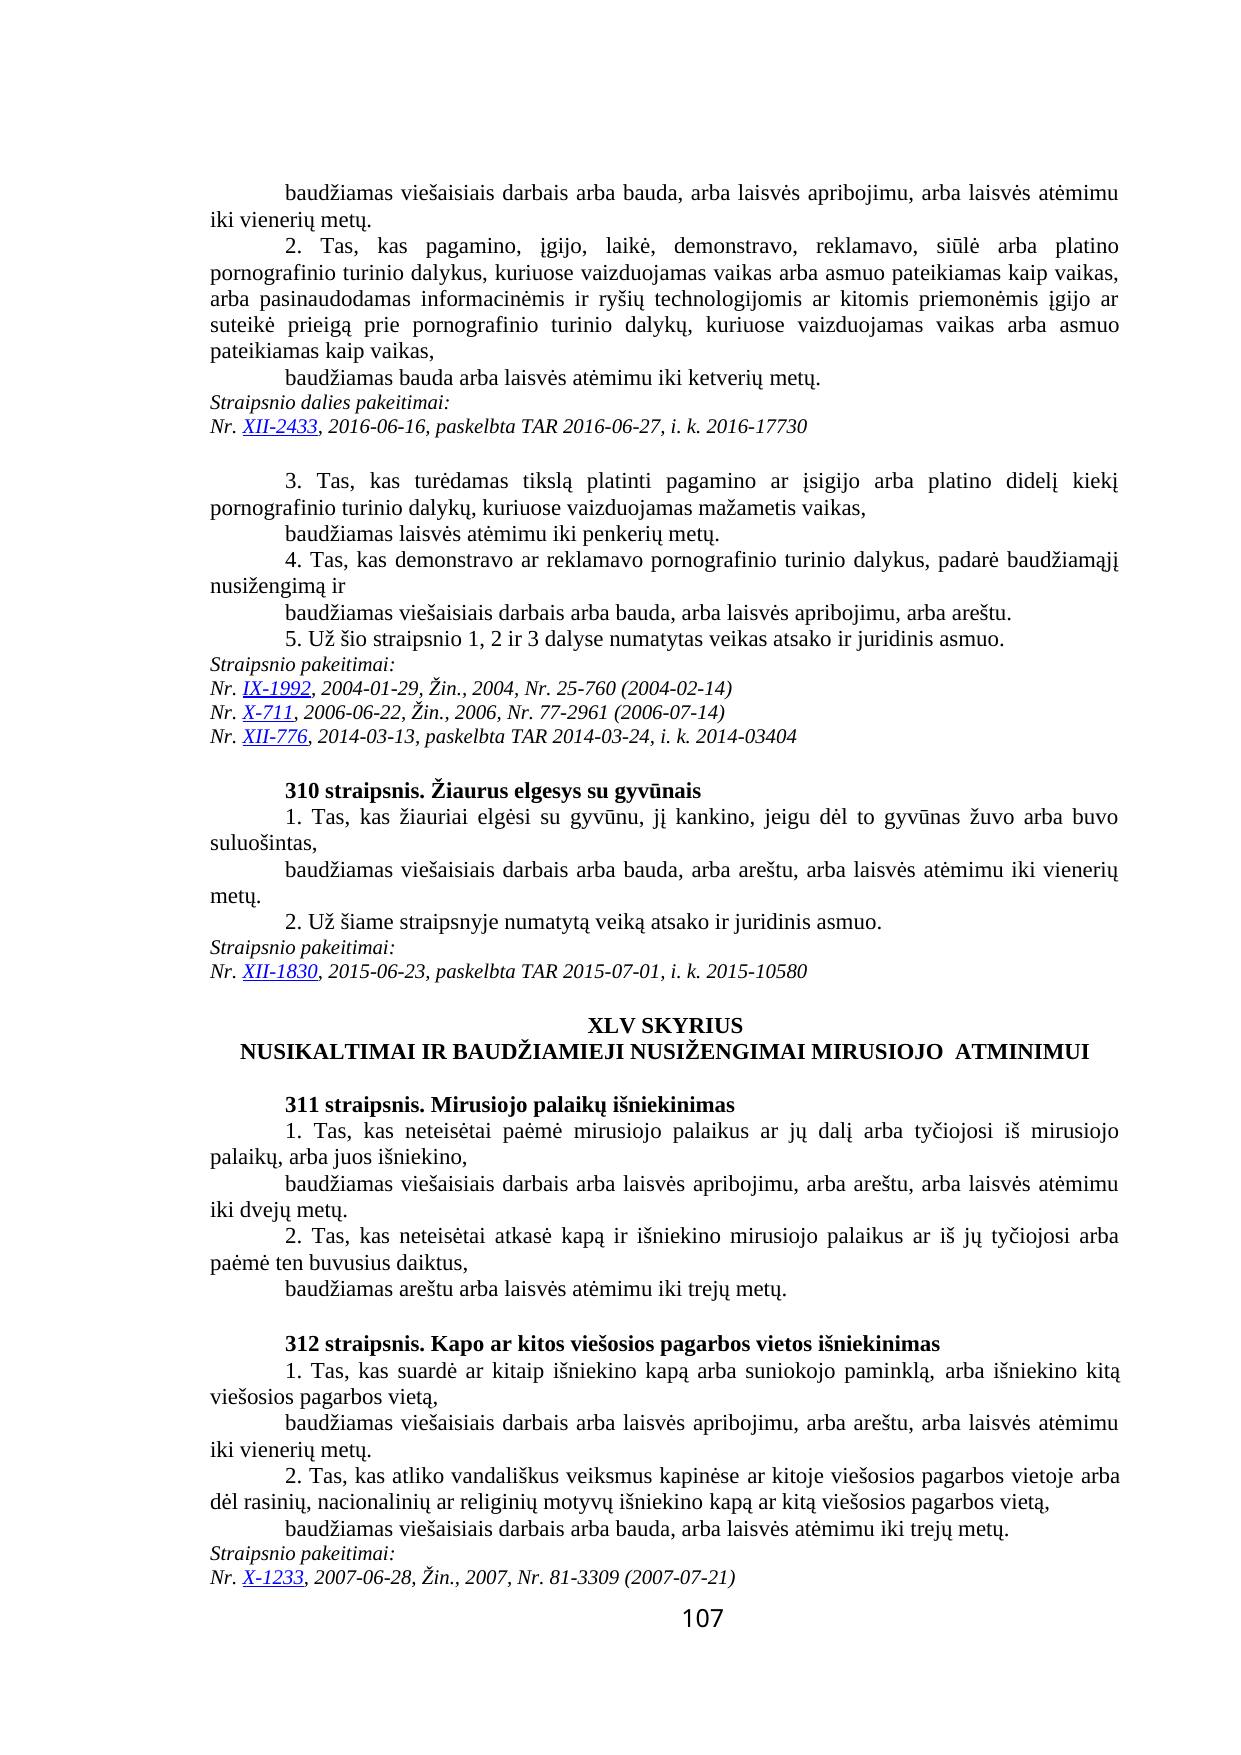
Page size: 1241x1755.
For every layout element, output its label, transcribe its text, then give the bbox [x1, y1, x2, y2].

text 2. Tas, kas atliko vandališkus veiksmus kapinėse ar kitoje viešosios pagarbos vietoje arba dėl rasinių, nacionalinių ar religinių motyvų išniekino kapą ar kitą viešosios pagarbos vietą, [210, 1462, 1120, 1515]
text 1. Tas, kas neteisėtai paėmė mirusiojo palaikus ar jų dalį arba tyčiojosi iš mirusiojo palaikų, arba juos išniekino, [210, 1117, 1120, 1170]
text Nr. XII-776, 2014-03-13, paskelbta TAR 2014-03-24, i. k. 2014-03404 [210, 724, 1120, 748]
text baudžiamas viešaisiais darbais arba bauda, arba laisvės apribojimu, arba laisvės atėmimu iki vienerių metų. [210, 179, 1120, 232]
text 2. Už šiame straipsnyje numatytą veiką atsako ir juridinis asmuo. [210, 908, 1120, 935]
text 5. Už šio straipsnio 1, 2 ir 3 dalyse numatytas veikas atsako ir juridinis asmuo. [210, 625, 1120, 652]
text baudžiamas viešaisiais darbais arba bauda, arba laisvės apribojimu, arba areštu. [210, 599, 1120, 625]
text NUSIKALTIMAI IR BAUDŽIAMIEJI NUSIŽENGIMAI MIRUSIOJO ATMINIMUI [210, 1038, 1120, 1064]
text 3. Tas, kas turėdamas tikslą platinti pagamino ar įsigijo arba platino didelį kiekį pornografinio turinio dalykų, kuriuose vaizduojamas mažametis vaikas, [210, 467, 1120, 520]
text 1. Tas, kas suardė ar kitaip išniekino kapą arba suniokojo paminklą, arba išniekino kitą viešosios pagarbos vietą, [210, 1357, 1120, 1409]
text Nr. XII-1830, 2015-06-23, paskelbta TAR 2015-07-01, i. k. 2015-10580 [210, 959, 1120, 983]
text baudžiamas bauda arba laisvės atėmimu iki ketverių metų. [210, 364, 1120, 390]
text Straipsnio pakeitimai: [210, 1541, 1120, 1565]
text Nr. IX-1992, 2004-01-29, Žin., 2004, Nr. 25-760 (2004-02-14) [210, 676, 1120, 700]
text 4. Tas, kas demonstravo ar reklamavo pornografinio turinio dalykus, padarė baudžiamąjį nusižengimą ir [210, 546, 1120, 599]
text baudžiamas viešaisiais darbais arba laisvės apribojimu, arba areštu, arba laisvės atėmimu iki vienerių metų. [210, 1409, 1120, 1462]
text 310 straipsnis. Žiaurus elgesys su gyvūnais [210, 777, 1120, 803]
text baudžiamas areštu arba laisvės atėmimu iki trejų metų. [210, 1275, 1120, 1302]
text Nr. X-1233, 2007-06-28, Žin., 2007, Nr. 81-3309 (2007-07-21) [210, 1565, 1120, 1589]
text baudžiamas viešaisiais darbais arba bauda, arba areštu, arba laisvės atėmimu iki vienerių metų. [210, 856, 1120, 908]
text baudžiamas viešaisiais darbais arba bauda, arba laisvės atėmimu iki trejų metų. [210, 1515, 1120, 1541]
text 312 straipsnis. Kapo ar kitos viešosios pagarbos vietos išniekinimas [210, 1330, 1120, 1357]
text baudžiamas laisvės atėmimu iki penkerių metų. [210, 520, 1120, 546]
text 1. Tas, kas žiauriai elgėsi su gyvūnu, jį kankino, jeigu dėl to gyvūnas žuvo arba buvo suluošintas, [210, 803, 1120, 856]
text Straipsnio dalies pakeitimai: [210, 390, 1120, 414]
text 2. Tas, kas pagamino, įgijo, laikė, demonstravo, reklamavo, siūlė arba platino pornografinio turinio dalykus, kuriuose vaizduojamas vaikas arba asmuo pateikiamas kaip vaikas, arba pasinaudodamas informacinėmis ir ryšių technologijomis ar kitomis priemonėmis įgijo ar suteikė prieigą prie pornografinio turinio dalykų, kuriuose vaizduojamas vaikas arba asmuo pateikiamas kaip vaikas, [210, 232, 1120, 364]
text Straipsnio pakeitimai: [210, 935, 1120, 959]
text 2. Tas, kas neteisėtai atkasė kapą ir išniekino mirusiojo palaikus ar iš jų tyčiojosi arba paėmė ten buvusius daiktus, [210, 1222, 1120, 1275]
text Straipsnio pakeitimai: [210, 652, 1120, 676]
text XLV SKYRIUS [210, 1012, 1120, 1038]
text 311 straipsnis. Mirusiojo palaikų išniekinimas [210, 1091, 1120, 1117]
text Nr. XII-2433, 2016-06-16, paskelbta TAR 2016-06-27, i. k. 2016-17730 [210, 414, 1120, 438]
text baudžiamas viešaisiais darbais arba laisvės apribojimu, arba areštu, arba laisvės atėmimu iki dvejų metų. [210, 1170, 1120, 1222]
text Nr. X-711, 2006-06-22, Žin., 2006, Nr. 77-2961 (2006-07-14) [210, 700, 1120, 724]
